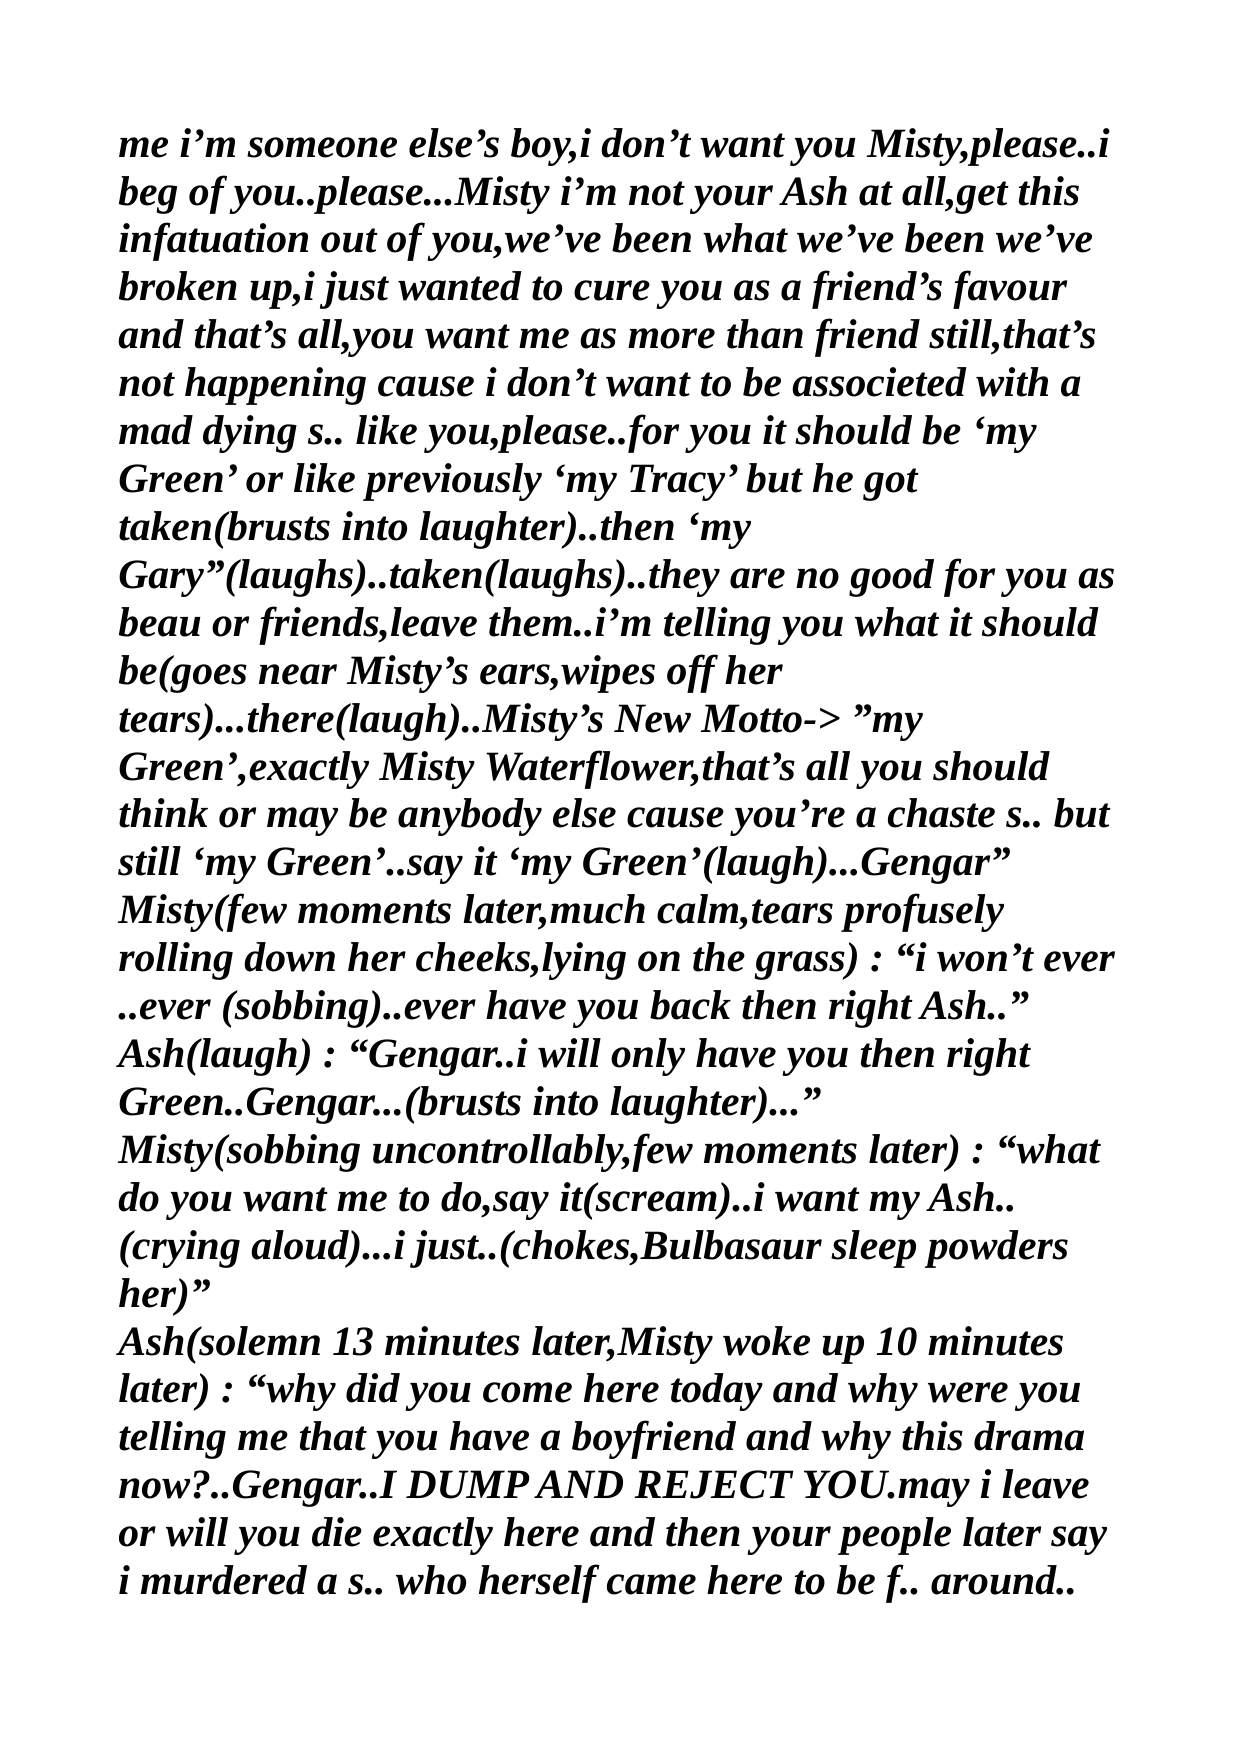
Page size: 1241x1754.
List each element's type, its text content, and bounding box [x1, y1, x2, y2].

text Misty(sobbing uncontrollably,few moments later) : “what do you want me to do,say it(scream)..i want my Ash..(crying aloud)...i just..(chokes,Bulbasaur sleep powders her)” [118, 1124, 1122, 1316]
text Ash(solemn 13 minutes later,Misty woke up 10 minutes later) : “why did you come here today and why were you telling me that you have a boyfriend and why this drama now?..Gengar..I DUMP AND REJECT YOU.may i leave or will you die exactly here and then your people later say i murdered a s.. who herself came here to be f.. around.. [118, 1316, 1122, 1603]
text Ash(laugh) : “Gengar..i will only have you then right Green..Gengar...(brusts into laughter)...” [118, 1028, 1122, 1124]
text Misty(few moments later,much calm,tears profusely rolling down her cheeks,lying on the grass) : “i won’t ever ..ever (sobbing)..ever have you back then right Ash..” [118, 885, 1122, 1028]
text me i’m someone else’s boy,i don’t want you Misty,please..i beg of you..please...Misty i’m not your Ash at all,get this infatuation out of you,we’ve been what we’ve been we’ve broken up,i just wanted to cure you as a friend’s favour and that’s all,you want me as more than friend still,that’s not happening cause i don’t want to be associeted with a mad dying s.. like you,please..for you it should be ‘my Green’ or like previously ‘my Tracy’ but he got taken(brusts into laughter)..then ‘my Gary”(laughs)..taken(laughs)..they are no good for you as beau or friends,leave them..i’m telling you what it should be(goes near Misty’s ears,wipes off her tears)...there(laugh)..Misty’s New Motto-> ”my Green’,exactly Misty Waterflower,that’s all you should think or may be anybody else cause you’re a chaste s.. but still ‘my Green’..say it ‘my Green’(laugh)...Gengar” [118, 118, 1122, 885]
